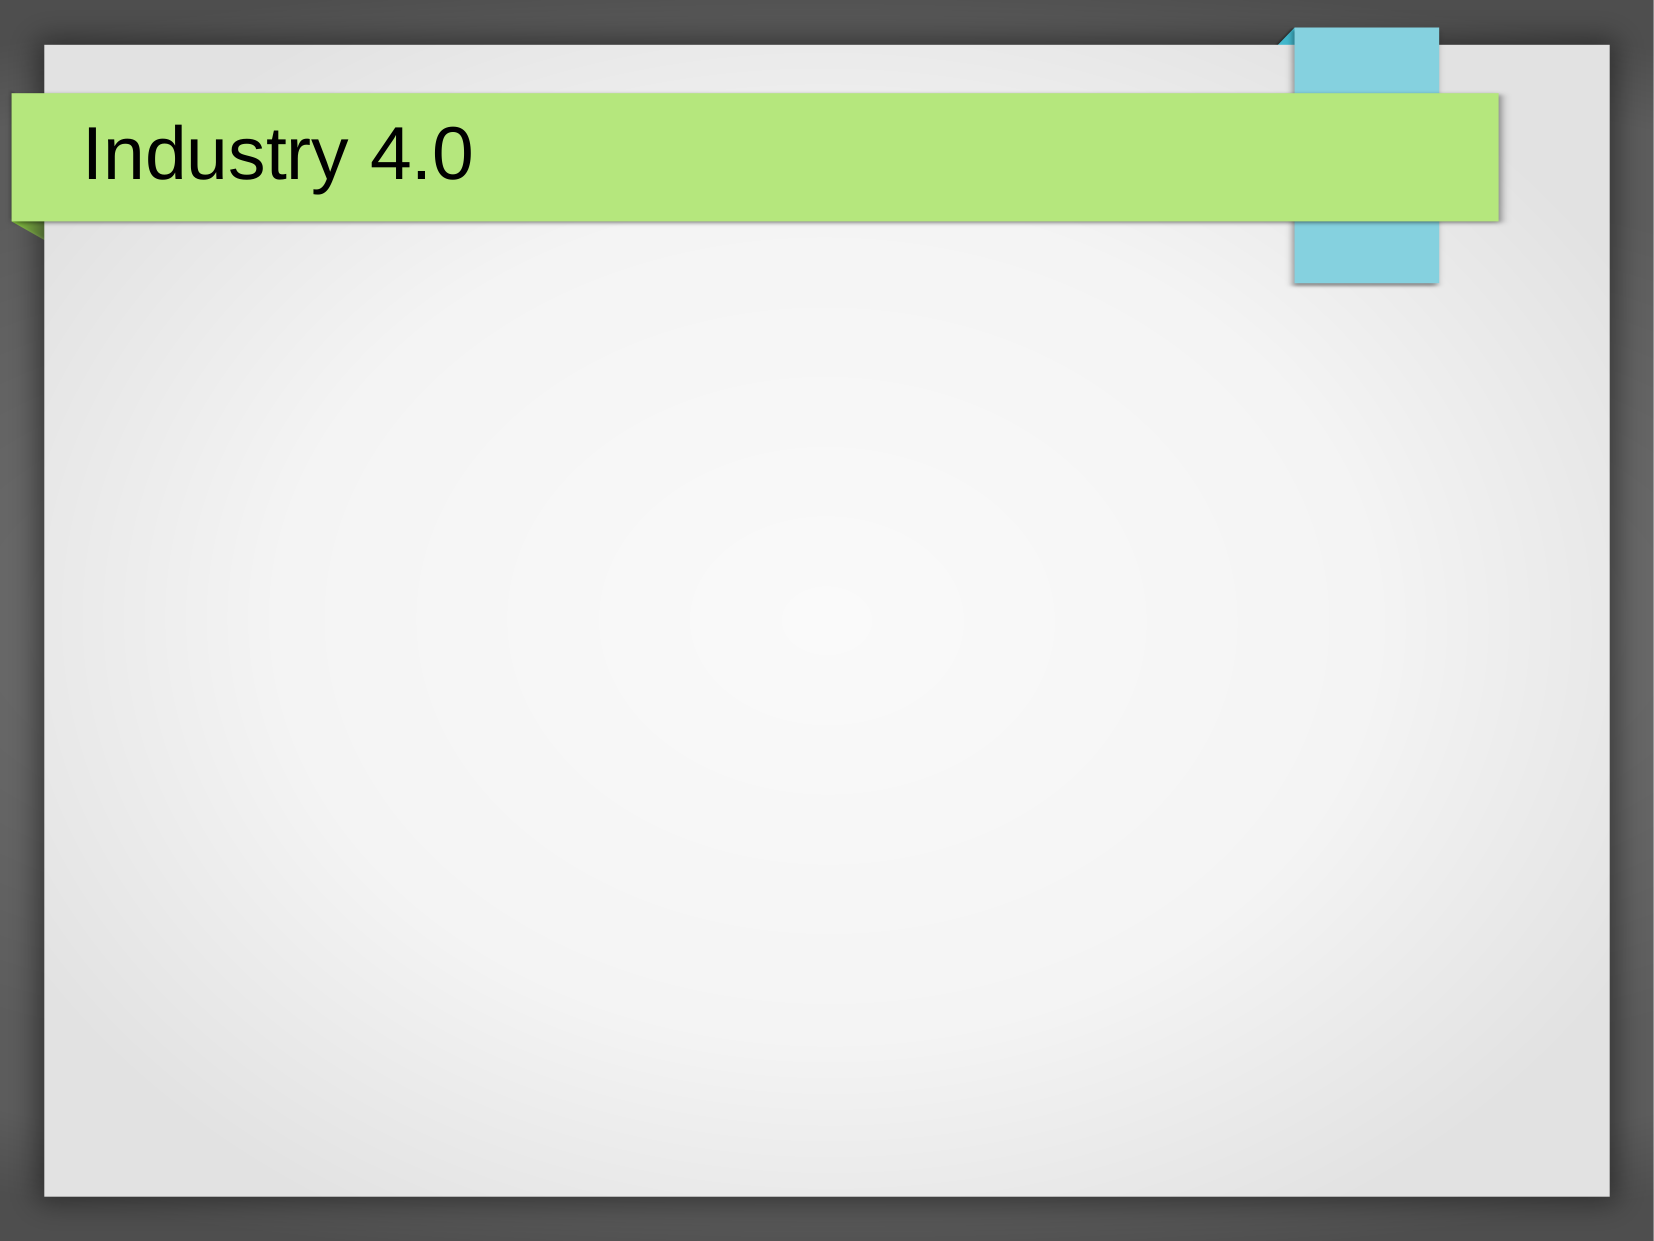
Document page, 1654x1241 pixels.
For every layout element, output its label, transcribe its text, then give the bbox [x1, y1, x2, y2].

title Industry 4.0 [82, 94, 1264, 213]
picture [0, 0, 1654, 1241]
